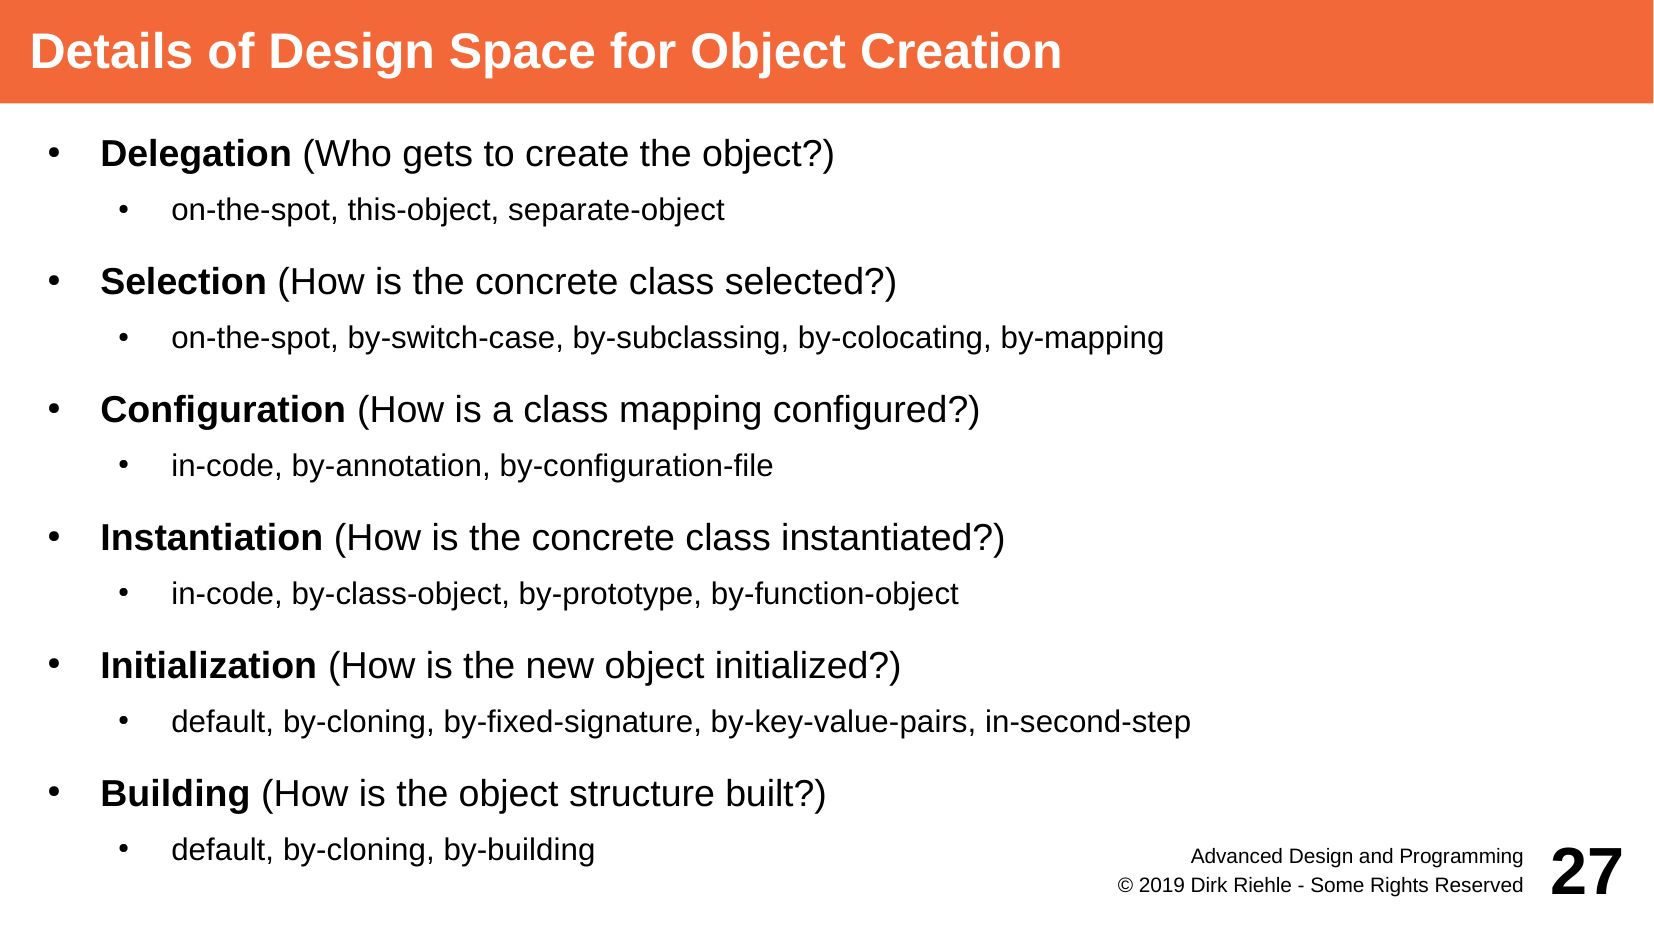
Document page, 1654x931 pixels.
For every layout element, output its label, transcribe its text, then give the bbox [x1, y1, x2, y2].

list Delegation (Who gets to create the object?) on-the-spot, this-object, separate-object Selection (How is the concrete class selected?) on-the-spot, by-switch-case, by-subclassing, by-colocating, by-mapping Configuration (How is a class mapping configured?) in-code, by-annotation, by-configuration-file Instantiation (How is the concrete class instantiated?) in-code, by-class-object, by-prototype, by-function-object Initialization (How is the new object initialized?) default, by-cloning, by-fixed-signature, by-key-value-pairs, in-second-step Building (How is the object structure built?) default, by-cloning, by-building [29, 132, 1625, 813]
title Details of Design Space for Object Creation [0, 0, 1654, 104]
